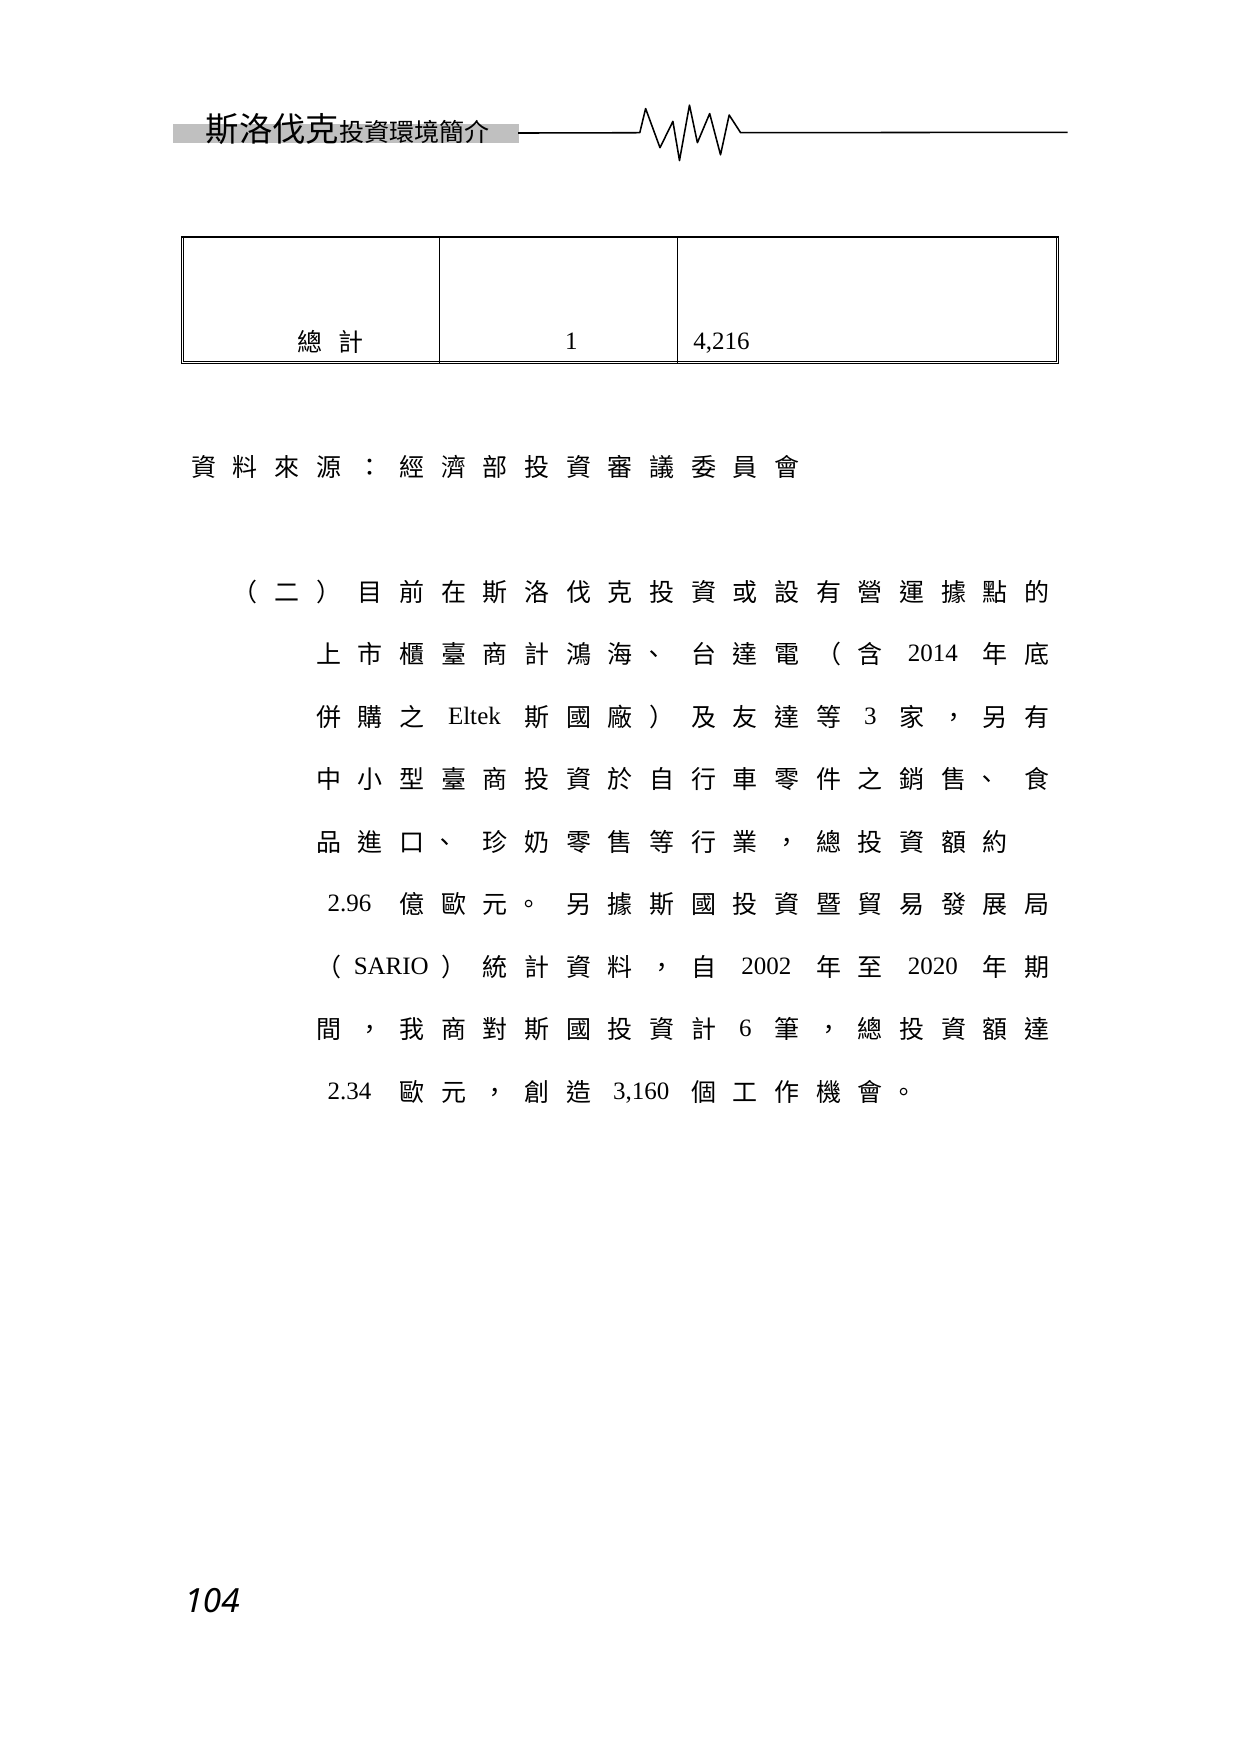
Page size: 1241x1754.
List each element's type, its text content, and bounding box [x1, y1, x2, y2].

table_cell 總計 [184, 238, 439, 361]
table_cell 4,216 [678, 238, 1056, 361]
text （二）目前在斯洛伐克投資或設有營運據點的上市櫃臺商計鴻海、台達電（含2014年底併購之Eltek斯國廠）及友達等3家，另有中小型臺商投資於自行車零件之銷售、食品進口、珍奶零售等行業，總投資額約2.96億歐元。另據斯國投資暨貿易發展局（SARIO）統計資料，自2002年至2020年期間，我商對斯國投資計6筆，總投資額達2.34歐元，創造3,160個工作機會。 [207, 549, 1058, 1111]
text 資料來源：經濟部投資審議委員會 [183, 424, 1058, 486]
table_cell 1 [440, 238, 677, 361]
